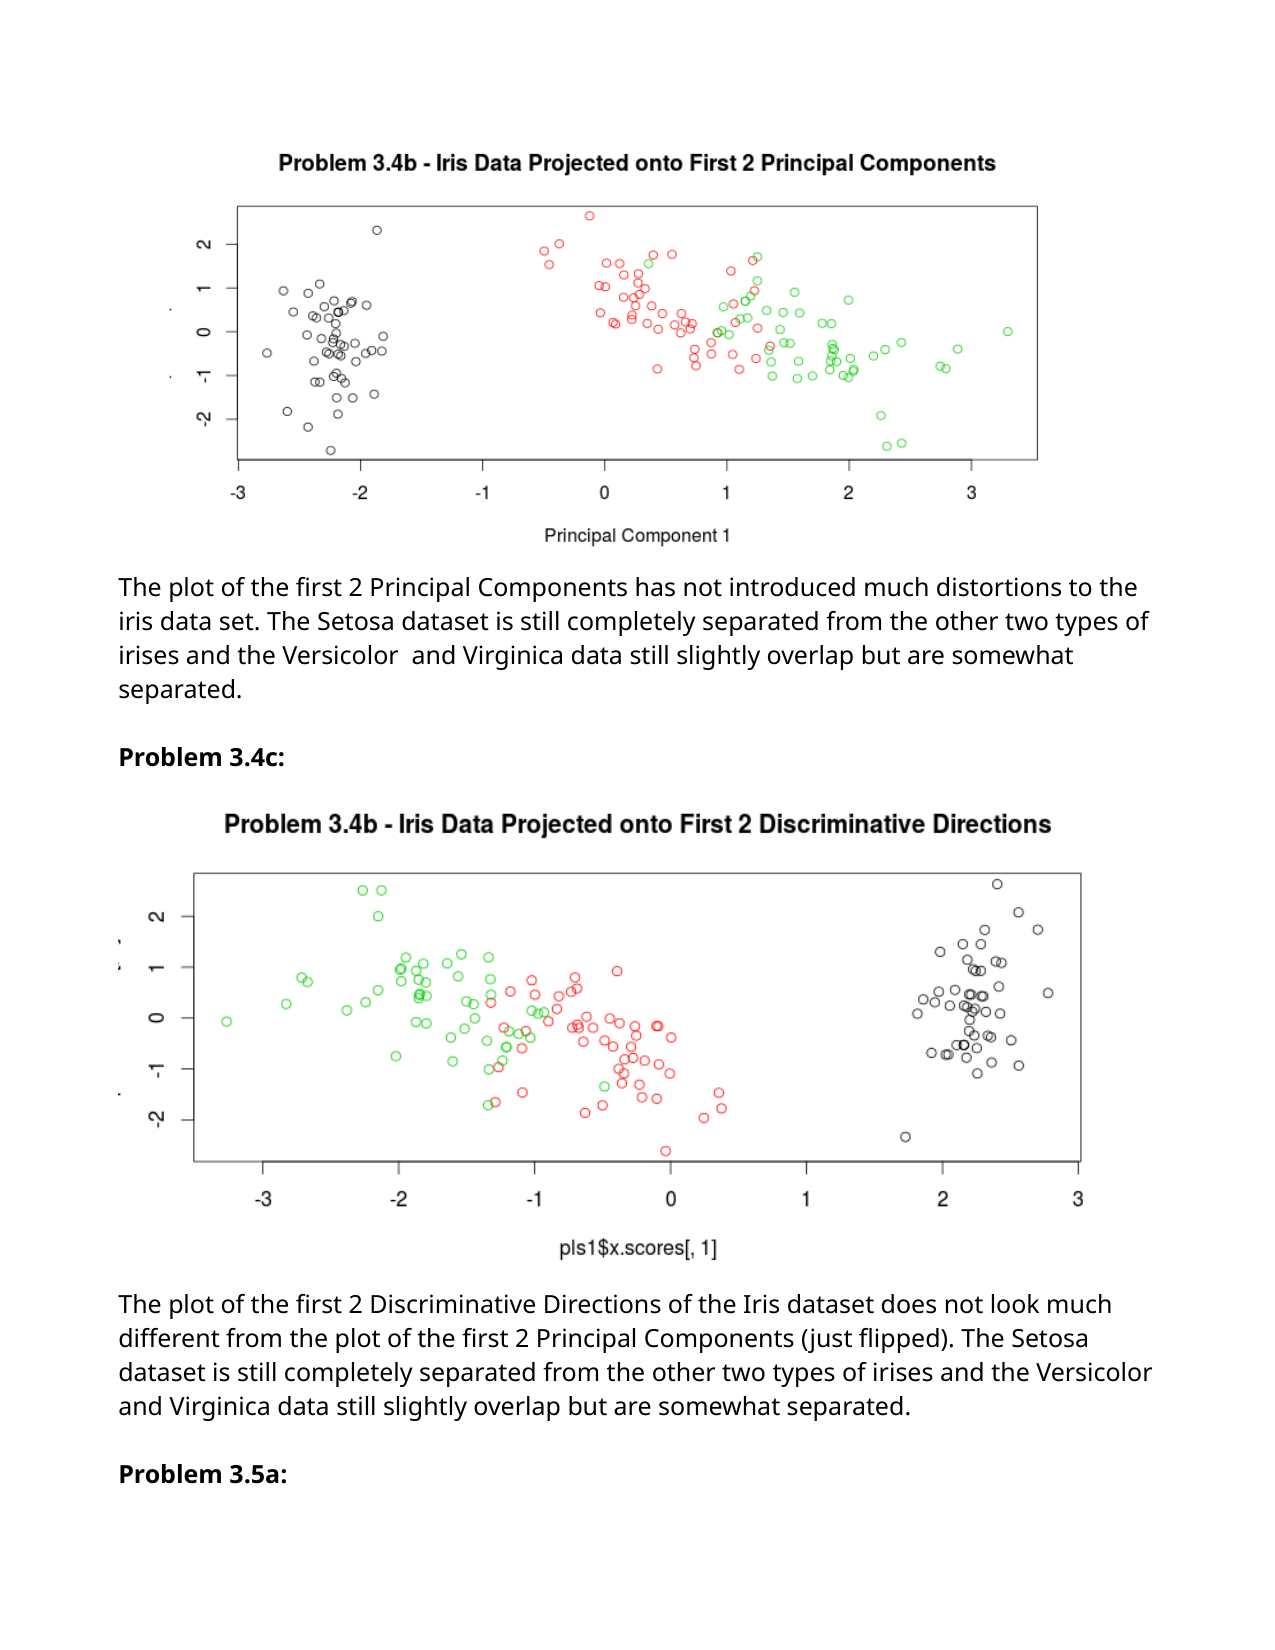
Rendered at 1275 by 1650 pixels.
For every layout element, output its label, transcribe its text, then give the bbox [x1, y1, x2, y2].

picture [169, 118, 1106, 570]
text Problem 3.5a: [118, 1457, 1157, 1491]
picture [118, 773, 1157, 1287]
text The plot of the first 2 Principal Components has not introduced much distortions to the iris data set. The Setosa dataset is still completely separated from the other two types of irises and the Versicolor and Virginica data still slightly overlap but are somewhat separated. [118, 570, 1157, 706]
text The plot of the first 2 Discriminative Directions of the Iris dataset does not look much different from the plot of the first 2 Principal Components (just flipped). The Setosa dataset is still completely separated from the other two types of irises and the Versicolor and Virginica data still slightly overlap but are somewhat separated. [118, 1287, 1157, 1423]
text Problem 3.4c: [118, 740, 1157, 773]
